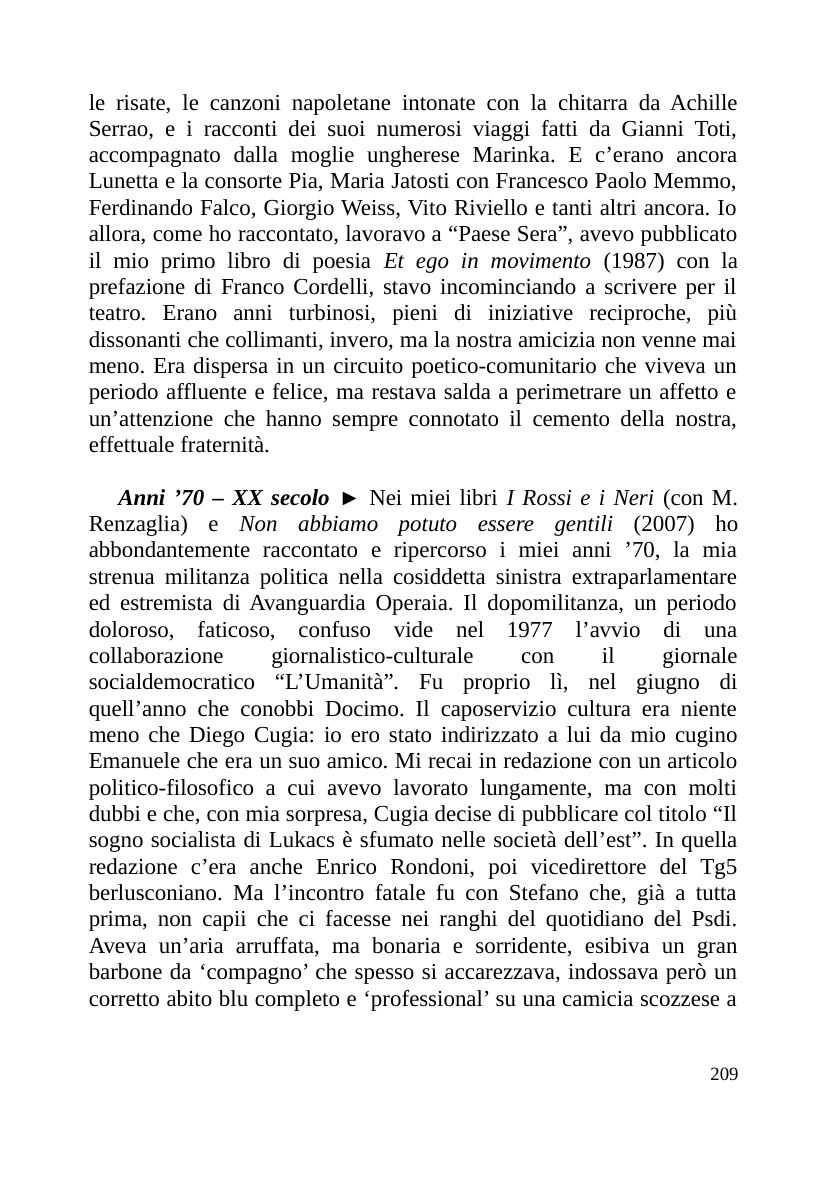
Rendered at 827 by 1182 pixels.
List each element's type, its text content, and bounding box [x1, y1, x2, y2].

text le risate, le canzoni napoletane intonate con la chitarra da Achille Serrao, e i racconti dei suoi numerosi viaggi fatti da Gianni Toti, accompagnato dalla moglie ungherese Marinka. E c’erano ancora Lunetta e la consorte Pia, Maria Jatosti con Francesco Paolo Memmo, Ferdinando Falco, Giorgio Weiss, Vito Riviello e tanti altri ancora. Io allora, come ho raccontato, lavoravo a “Paese Sera”, avevo pubblicato il mio primo libro di poesia Et ego in movimento (1987) con la prefazione di Franco Cordelli, stavo incominciando a scrivere per il teatro. Erano anni turbinosi, pieni di iniziative reciproche, più dissonanti che collimanti, invero, ma la nostra amicizia non venne mai meno. Era dispersa in un circuito poetico-comunitario che viveva un periodo affluente e felice, ma restava salda a perimetrare un affetto e un’attenzione che hanno sempre connotato il cemento della nostra, effettuale fraternità. [88, 88, 738, 457]
text Anni ’70 – XX secolo ► Nei miei libri I Rossi e i Neri (con M. Renzaglia) e Non abbiamo potuto essere gentili (2007) ho abbondantemente raccontato e ripercorso i miei anni ’70, la mia strenua militanza politica nella cosiddetta sinistra extraparlamentare ed estremista di Avanguardia Operaia. Il dopomilitanza, un periodo doloroso, faticoso, confuso vide nel 1977 l’avvio di una collaborazione giornalistico-culturale con il giornale socialdemocratico “L’Umanità”. Fu proprio lì, nel giugno di quell’anno che conobbi Docimo. Il caposervizio cultura era niente meno che Diego Cugia: io ero stato indirizzato a lui da mio cugino Emanuele che era un suo amico. Mi recai in redazione con un articolo politico-filosofico a cui avevo lavorato lungamente, ma con molti dubbi e che, con mia sorpresa, Cugia decise di pubblicare col titolo “Il sogno socialista di Lukacs è sfumato nelle società dell’est”. In quella redazione c’era anche Enrico Rondoni, poi vicedirettore del Tg5 berlusconiano. Ma l’incontro fatale fu con Stefano che, già a tutta prima, non capii che ci facesse nei ranghi del quotidiano del Psdi. Aveva un’aria arruffata, ma bonaria e sorridente, esibiva un gran barbone da ‘compagno’ che spesso si accarezzava, indossava però un corretto abito blu completo e ‘professional’ su una camicia scozzese a [88, 484, 738, 1011]
